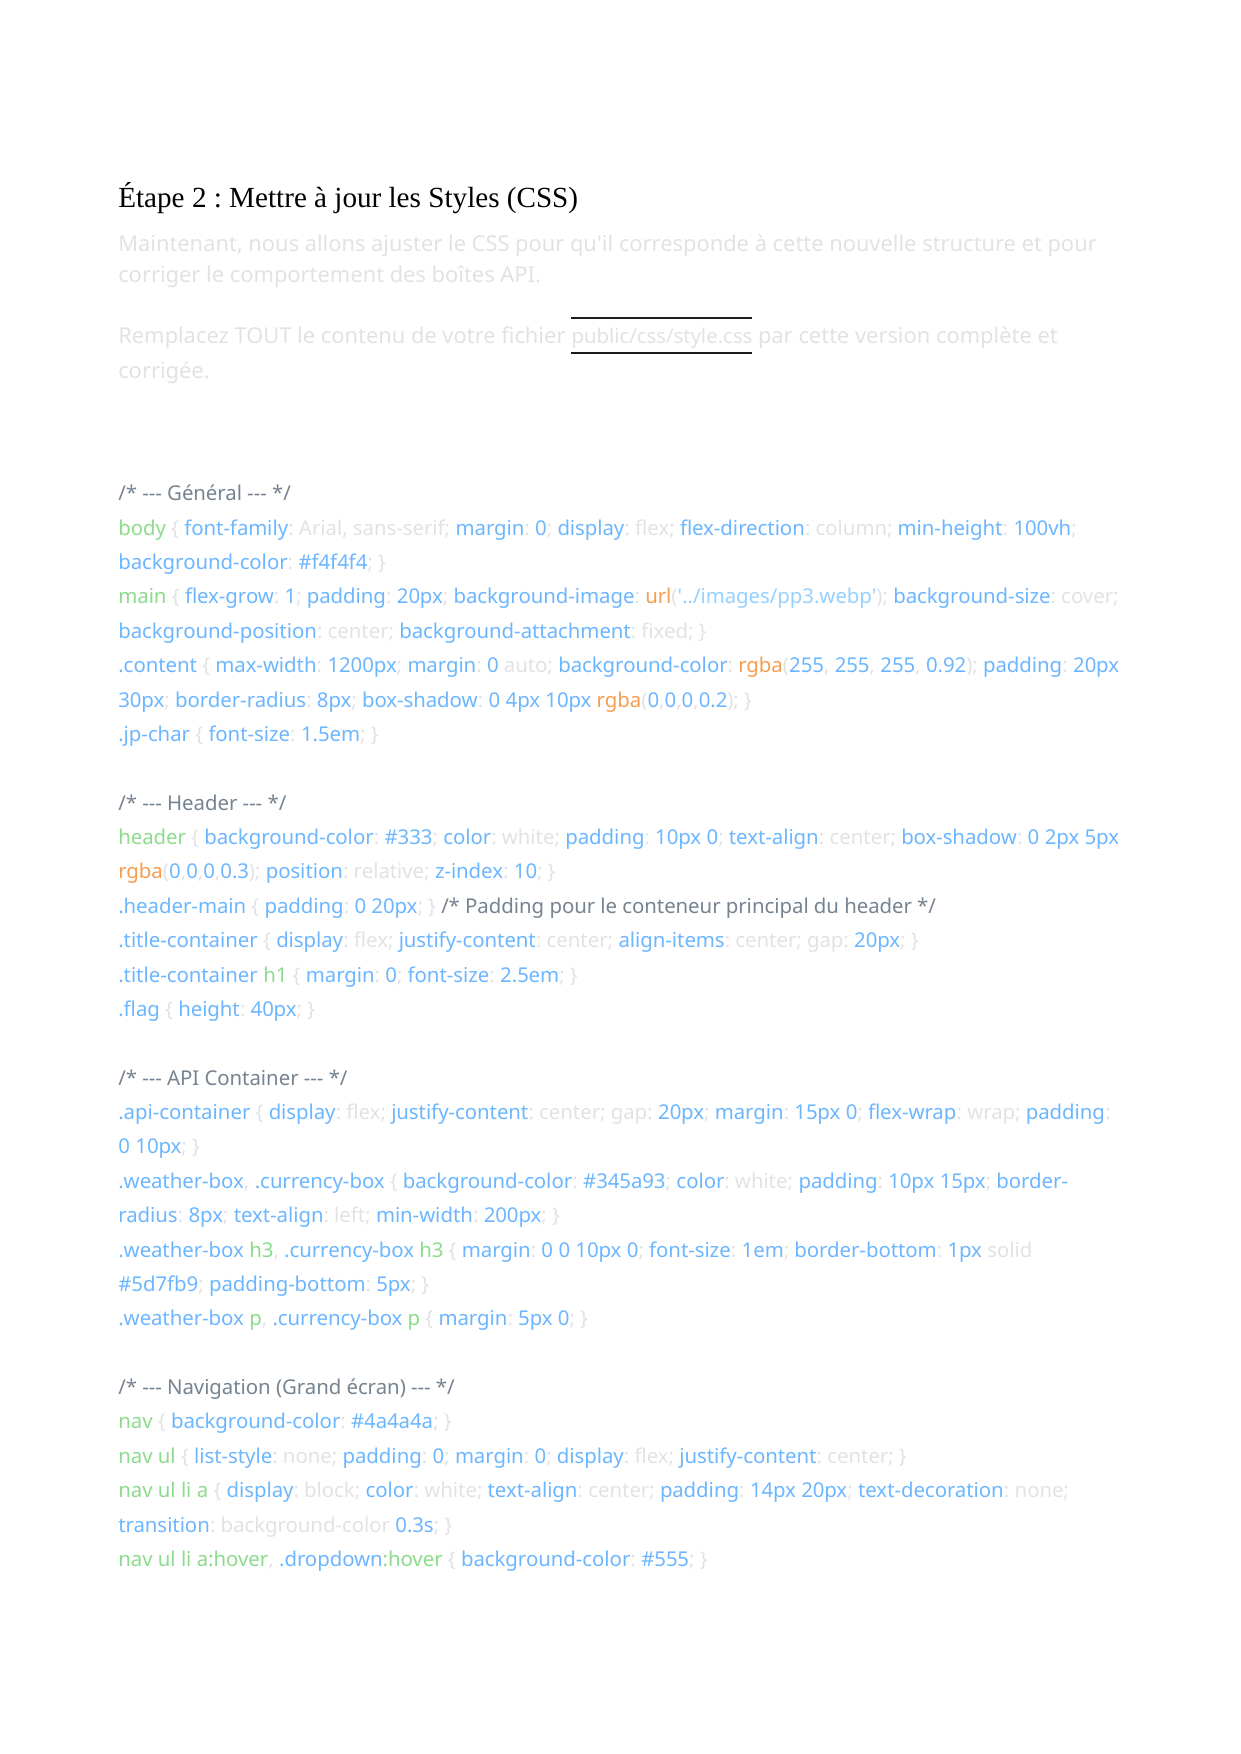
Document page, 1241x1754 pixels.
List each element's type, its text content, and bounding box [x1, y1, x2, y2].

subtitle Étape 2 : Mettre à jour les Styles (CSS) [118, 180, 1122, 214]
text body { font-family: Arial, sans-serif; margin: 0; display: flex; flex-direction: column; min-height: 100vh; background-color: #f4f4f4; } [118, 507, 1122, 576]
text .flag { height: 40px; } [118, 988, 1122, 1022]
text /* --- Header --- */ [118, 782, 1122, 816]
text /* --- API Container --- */ [118, 1057, 1122, 1091]
text .weather-box h3, .currency-box h3 { margin: 0 0 10px 0; font-size: 1em; border-bottom: 1px solid #5d7fb9; padding-bottom: 5px; } [118, 1229, 1122, 1297]
text /* --- Général --- */ [118, 472, 1122, 507]
text .title-container { display: flex; justify-content: center; align-items: center; gap: 20px; } [118, 919, 1122, 954]
text .api-container { display: flex; justify-content: center; gap: 20px; margin: 15px 0; flex-wrap: wrap; padding: 0 10px; } [118, 1091, 1122, 1160]
text /* --- Navigation (Grand écran) --- */ [118, 1366, 1122, 1401]
text nav ul { list-style: none; padding: 0; margin: 0; display: flex; justify-content: center; } [118, 1435, 1122, 1469]
text header { background-color: #333; color: white; padding: 10px 0; text-align: center; box-shadow: 0 2px 5px rgba(0,0,0,0.3); position: relative; z-index: 10; } [118, 816, 1122, 885]
text Remplacez TOUT le contenu de votre fichier public/css/style.css par cette version complète et corrigée. [118, 317, 1122, 385]
text nav ul li a:hover, .dropdown:hover { background-color: #555; } [118, 1538, 1122, 1572]
text main { flex-grow: 1; padding: 20px; background-image: url('../images/pp3.webp'); background-size: cover; background-position: center; background-attachment: fixed; } [118, 576, 1122, 644]
text .header-main { padding: 0 20px; } /* Padding pour le conteneur principal du header */ [118, 885, 1122, 919]
text Maintenant, nous allons ajuster le CSS pour qu'il corresponde à cette nouvelle structure et pour corriger le comportement des boîtes API. [118, 226, 1122, 289]
text .weather-box p, .currency-box p { margin: 5px 0; } [118, 1297, 1122, 1332]
text .content { max-width: 1200px; margin: 0 auto; background-color: rgba(255, 255, 255, 0.92); padding: 20px 30px; border-radius: 8px; box-shadow: 0 4px 10px rgba(0,0,0,0.2); } [118, 644, 1122, 713]
text .weather-box, .currency-box { background-color: #345a93; color: white; padding: 10px 15px; border-radius: 8px; text-align: left; min-width: 200px; } [118, 1160, 1122, 1229]
text .title-container h1 { margin: 0; font-size: 2.5em; } [118, 954, 1122, 988]
text nav { background-color: #4a4a4a; } [118, 1401, 1122, 1435]
text .jp-char { font-size: 1.5em; } [118, 713, 1122, 747]
text nav ul li a { display: block; color: white; text-align: center; padding: 14px 20px; text-decoration: none; transition: background-color 0.3s; } [118, 1469, 1122, 1538]
